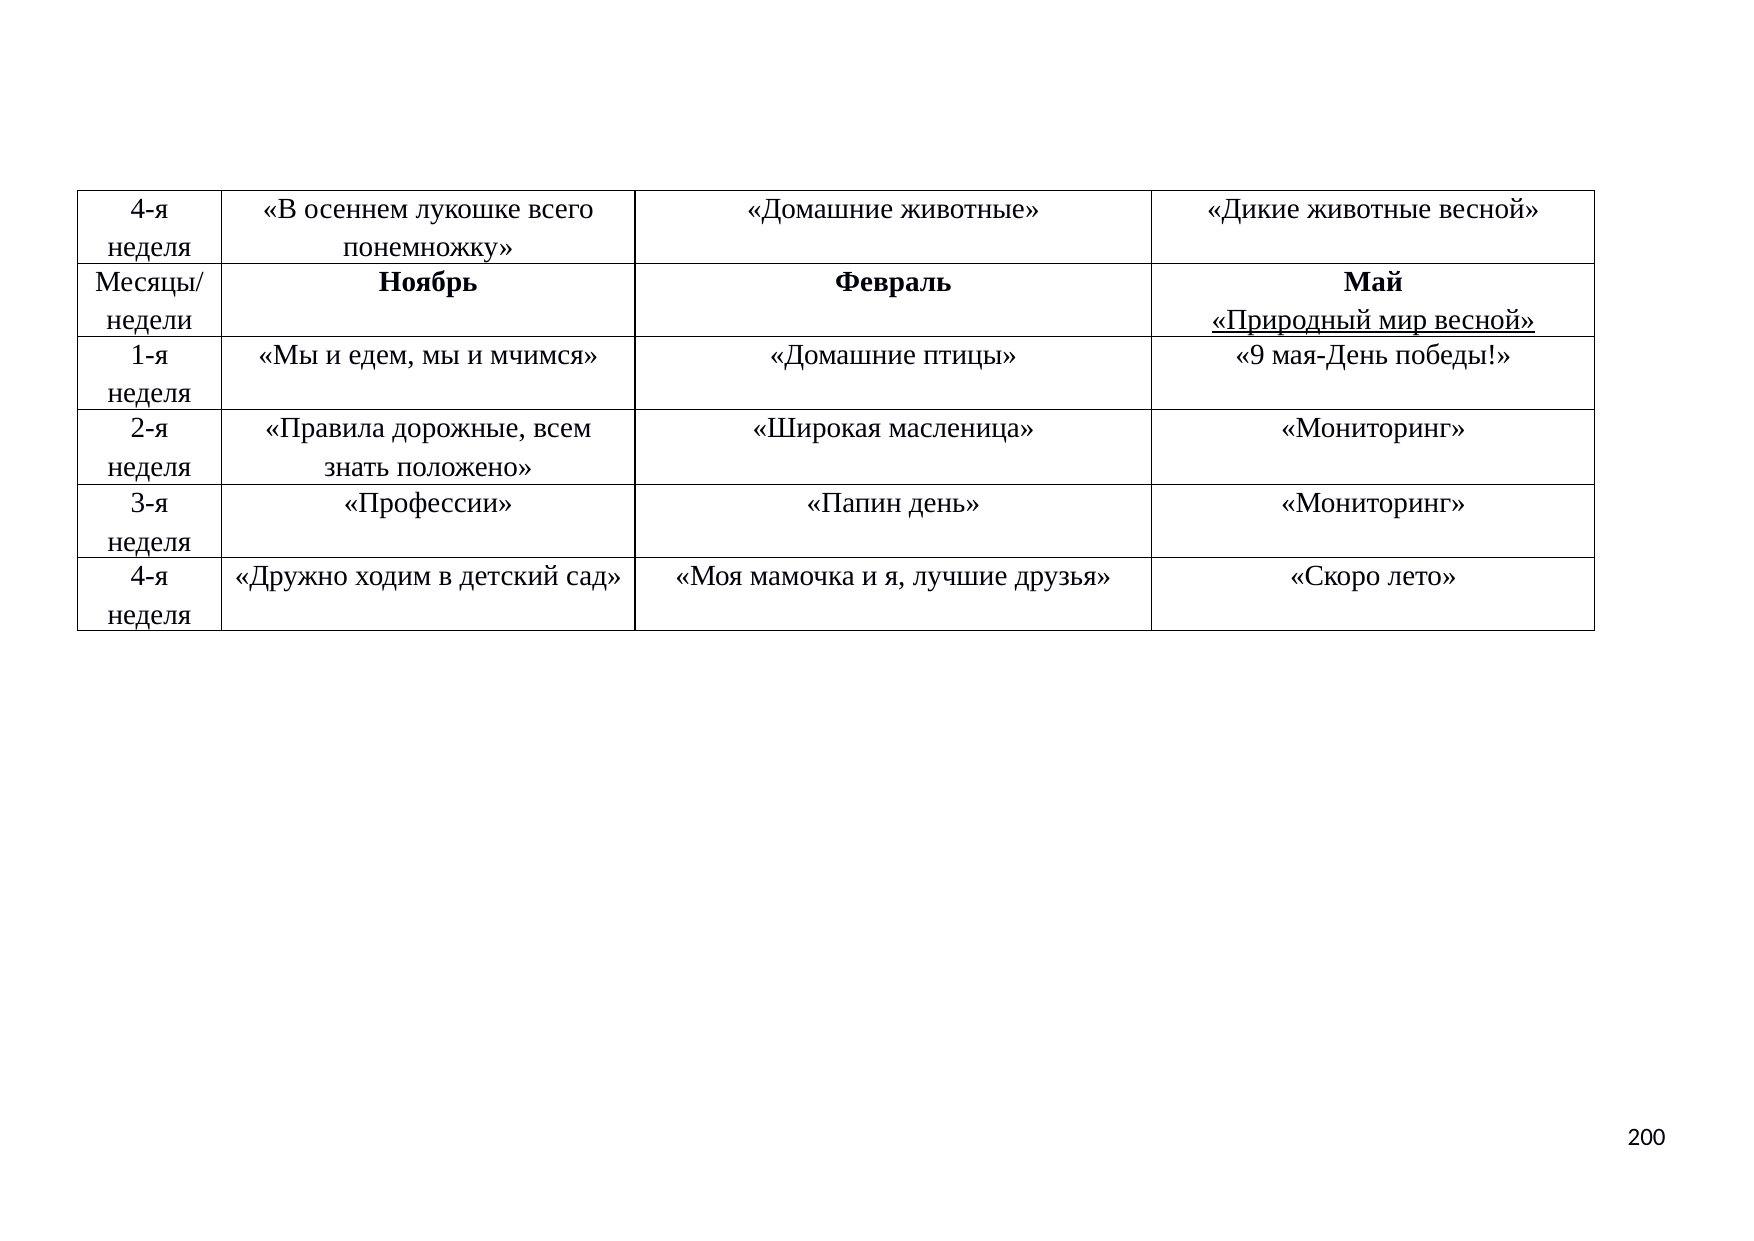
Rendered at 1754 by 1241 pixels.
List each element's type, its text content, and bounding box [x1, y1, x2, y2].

table_cell «Дружно ходим в детский сад» [222, 558, 634, 630]
table_cell 1-я неделя [78, 337, 221, 409]
table_cell «Широкая масленица» [636, 410, 1151, 484]
table_cell 2-я неделя [78, 410, 221, 484]
table_cell Май «Природный мир весной» [1152, 264, 1594, 336]
table_cell «Правила дорожные, всем знать положено» [222, 410, 634, 484]
table_cell «Домашние птицы» [636, 337, 1151, 409]
table_cell «В осеннем лукошке всего понемножку» [222, 191, 634, 263]
table_cell 4-я неделя [78, 191, 221, 263]
table_cell «Дикие животные весной» [1152, 191, 1594, 263]
table_cell «Моя мамочка и я, лучшие друзья» [636, 558, 1151, 630]
table_cell 4-я неделя [78, 558, 221, 630]
table_cell «Скоро лето» [1152, 558, 1594, 630]
table_cell «Мы и едем, мы и мчимся» [222, 337, 634, 409]
table_cell «Папин день» [636, 485, 1151, 557]
table_cell 3-я неделя [78, 485, 221, 557]
table_cell «Профессии» [222, 485, 634, 557]
table_cell «Домашние животные» [636, 191, 1151, 263]
table_cell «9 мая-День победы!» [1152, 337, 1594, 409]
table_cell «Мониторинг» [1152, 485, 1594, 557]
table_cell «Мониторинг» [1152, 410, 1594, 484]
table_cell Месяцы/ недели [78, 264, 221, 336]
table_cell Ноябрь [222, 264, 634, 336]
table_cell Февраль [636, 264, 1151, 336]
